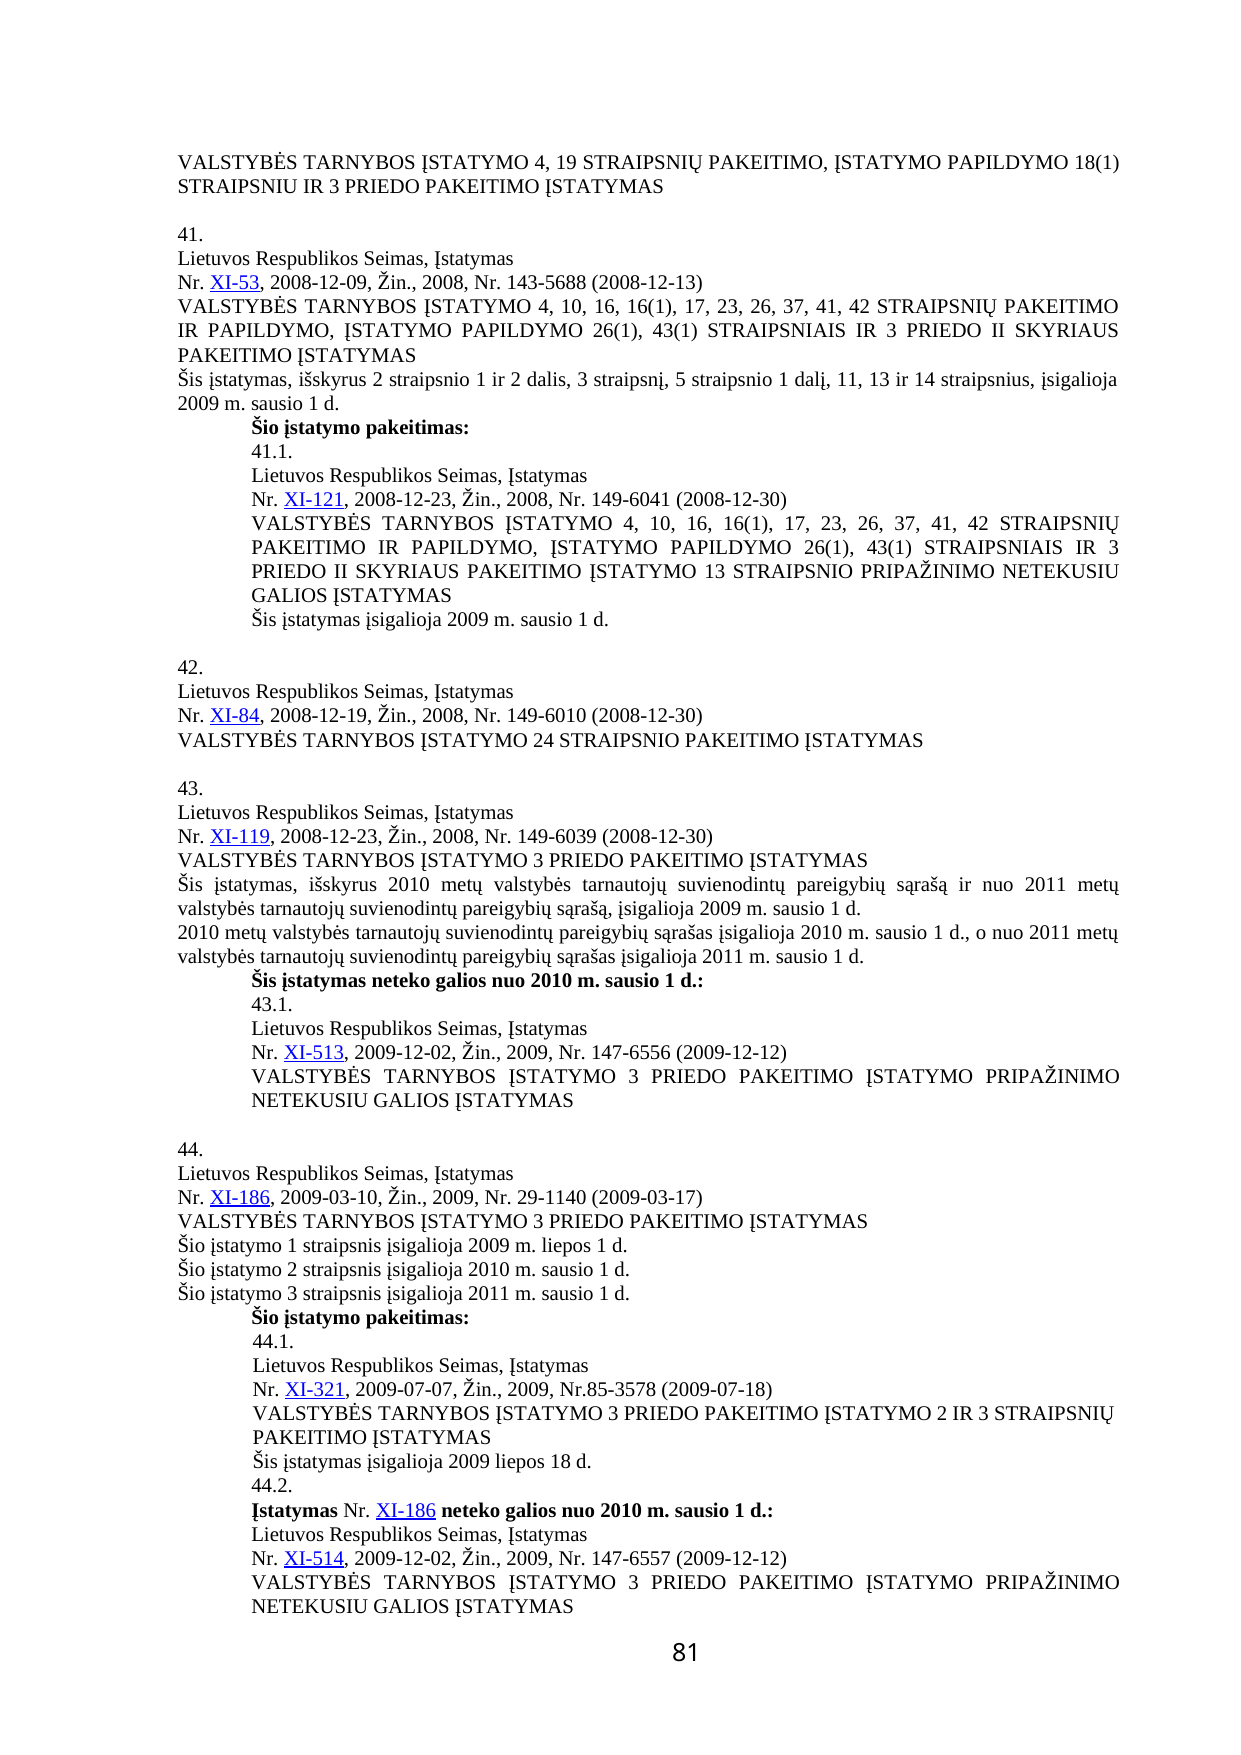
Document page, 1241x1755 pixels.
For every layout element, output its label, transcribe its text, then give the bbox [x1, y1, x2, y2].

text VALSTYBĖS TARNYBOS ĮSTATYMO 4, 10, 16, 16(1), 17, 23, 26, 37, 41, 42 STRAIPSNIŲ PAKEITIMO IR PAPILDYMO, ĮSTATYMO PAPILDYMO 26(1), 43(1) STRAIPSNIAIS IR 3 PRIEDO II SKYRIAUS PAKEITIMO ĮSTATYMAS [177, 294, 1120, 367]
text 2010 metų valstybės tarnautojų suvienodintų pareigybių sąrašas įsigalioja 2010 m. sausio 1 d., o nuo 2011 metų valstybės tarnautojų suvienodintų pareigybių sąrašas įsigalioja 2011 m. sausio 1 d. [177, 920, 1120, 968]
text 42. [177, 655, 1120, 679]
text Nr. XI-514, 2009-12-02, Žin., 2009, Nr. 147-6557 (2009-12-12) [177, 1546, 1120, 1570]
text Lietuvos Respublikos Seimas, Įstatymas [177, 800, 1120, 824]
text Šio įstatymo pakeitimas: [177, 1305, 1120, 1329]
text Šio įstatymo 1 straipsnis įsigalioja 2009 m. liepos 1 d. [177, 1233, 1120, 1257]
text Šio įstatymo 2 straipsnis įsigalioja 2010 m. sausio 1 d. [177, 1257, 1120, 1281]
text 44. [177, 1137, 1120, 1161]
text VALSTYBĖS TARNYBOS ĮSTATYMO 3 PRIEDO PAKEITIMO ĮSTATYMAS [177, 1209, 1120, 1233]
text Šis įstatymas įsigalioja 2009 liepos 18 d. [252, 1449, 1120, 1473]
text VALSTYBĖS TARNYBOS ĮSTATYMO 4, 10, 16, 16(1), 17, 23, 26, 37, 41, 42 STRAIPSNIŲ PAKEITIMO IR PAPILDYMO, ĮSTATYMO PAPILDYMO 26(1), 43(1) STRAIPSNIAIS IR 3 PRIEDO II SKYRIAUS PAKEITIMO ĮSTATYMO 13 STRAIPSNIO PRIPAŽINIMO NETEKUSIU GALIOS ĮSTATYMAS [251, 511, 1120, 607]
text Nr. XI-513, 2009-12-02, Žin., 2009, Nr. 147-6556 (2009-12-12) [177, 1040, 1120, 1064]
text VALSTYBĖS TARNYBOS ĮSTATYMO 3 PRIEDO PAKEITIMO ĮSTATYMO PRIPAŽINIMO NETEKUSIU GALIOS ĮSTATYMAS [251, 1064, 1120, 1112]
text Nr. XI-321, 2009-07-07, Žin., 2009, Nr.85-3578 (2009-07-18) [177, 1377, 1120, 1401]
text 41. [177, 222, 1120, 246]
text Lietuvos Respublikos Seimas, Įstatymas [177, 246, 1120, 270]
text Šio įstatymo pakeitimas: [177, 415, 1120, 439]
text Šio įstatymo 3 straipsnis įsigalioja 2011 m. sausio 1 d. [177, 1281, 1120, 1305]
text Nr. XI-121, 2008-12-23, Žin., 2008, Nr. 149-6041 (2008-12-30) [177, 487, 1120, 511]
text 44.1. [177, 1329, 1120, 1353]
text Įstatymas Nr. XI-186 neteko galios nuo 2010 m. sausio 1 d.: [177, 1497, 1120, 1522]
text Lietuvos Respublikos Seimas, Įstatymas [177, 1016, 1120, 1040]
text Nr. XI-53, 2008-12-09, Žin., 2008, Nr. 143-5688 (2008-12-13) [177, 270, 1120, 294]
text Nr. XI-84, 2008-12-19, Žin., 2008, Nr. 149-6010 (2008-12-30) [177, 703, 1120, 727]
text Lietuvos Respublikos Seimas, Įstatymas [177, 1522, 1120, 1546]
text Šis įstatymas neteko galios nuo 2010 m. sausio 1 d.: [177, 968, 1120, 992]
text Šis įstatymas įsigalioja 2009 m. sausio 1 d. [177, 607, 1120, 631]
text Nr. XI-119, 2008-12-23, Žin., 2008, Nr. 149-6039 (2008-12-30) [177, 824, 1120, 848]
text Šis įstatymas, išskyrus 2010 metų valstybės tarnautojų suvienodintų pareigybių sąrašą ir nuo 2011 metų valstybės tarnautojų suvienodintų pareigybių sąrašą, įsigalioja 2009 m. sausio 1 d. [177, 872, 1120, 920]
text 44.2. [177, 1473, 1120, 1497]
text 41.1. [177, 439, 1120, 463]
text 43.1. [177, 992, 1120, 1016]
text Nr. XI-186, 2009-03-10, Žin., 2009, Nr. 29-1140 (2009-03-17) [177, 1185, 1120, 1209]
text 43. [177, 776, 1120, 800]
text VALSTYBĖS TARNYBOS ĮSTATYMO 3 PRIEDO PAKEITIMO ĮSTATYMO 2 IR 3 STRAIPSNIŲ PAKEITIMO ĮSTATYMAS [252, 1401, 1120, 1449]
text Lietuvos Respublikos Seimas, Įstatymas [177, 679, 1120, 703]
text VALSTYBĖS TARNYBOS ĮSTATYMO 3 PRIEDO PAKEITIMO ĮSTATYMAS [177, 848, 1120, 872]
text Lietuvos Respublikos Seimas, Įstatymas [177, 1353, 1120, 1377]
text VALSTYBĖS TARNYBOS ĮSTATYMO 24 STRAIPSNIO PAKEITIMO ĮSTATYMAS [177, 727, 1120, 752]
text Šis įstatymas, išskyrus 2 straipsnio 1 ir 2 dalis, 3 straipsnį, 5 straipsnio 1 dalį, 11, 13 ir 14 straipsnius, įsigalioja 2009 m. sausio 1 d. [177, 367, 1120, 415]
text Lietuvos Respublikos Seimas, Įstatymas [177, 1161, 1120, 1185]
text VALSTYBĖS TARNYBOS ĮSTATYMO 4, 19 STRAIPSNIŲ PAKEITIMO, ĮSTATYMO PAPILDYMO 18(1) STRAIPSNIU IR 3 PRIEDO PAKEITIMO ĮSTATYMAS [177, 150, 1120, 198]
text VALSTYBĖS TARNYBOS ĮSTATYMO 3 PRIEDO PAKEITIMO ĮSTATYMO PRIPAŽINIMO NETEKUSIU GALIOS ĮSTATYMAS [251, 1570, 1120, 1618]
text Lietuvos Respublikos Seimas, Įstatymas [177, 463, 1120, 487]
